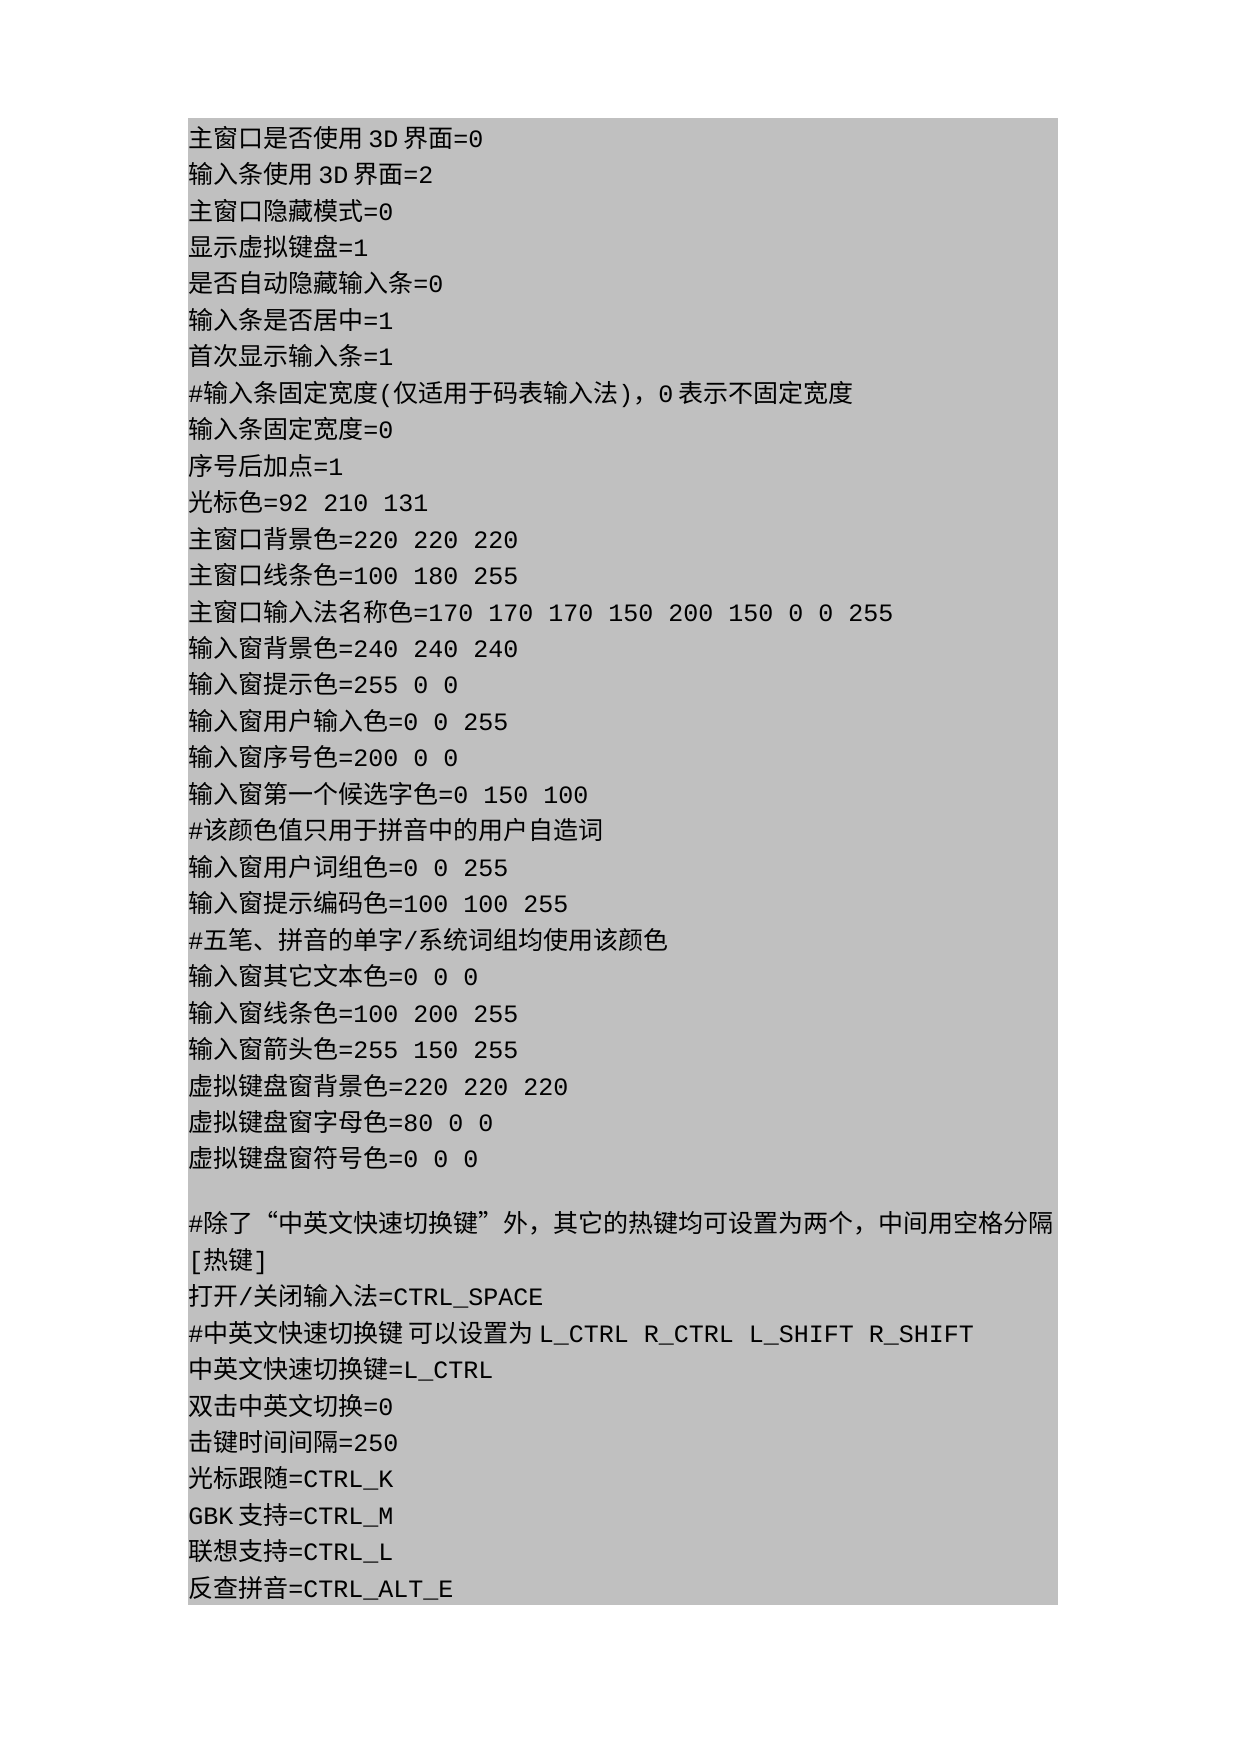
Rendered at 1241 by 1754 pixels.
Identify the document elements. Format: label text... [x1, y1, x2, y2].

table_header 主窗口是否使用3D界面=0 输入条使用3D界面=2 主窗口隐藏模式=0 显示虚拟键盘=1 是否自动隐藏输入条=0 输入条是否居中=1 首次显示输入条=1 #输入条固定宽度(仅适用于码表输入法)，0表示不固定宽度 输入条固定宽度=0 序号后加点=1 光标色=92 210 131 主窗口背景色=220 220 220 主窗口线条色=100 180 255 主窗口输入法名称色=170 170 170 150 200 150 0 0 255 输入窗背景色=240 240 240 输入窗提示色=255 0 0 输入窗用户输入色=0 0 255 输入窗序号色=200 0 0 输入窗第一个候选字色=0 150 100 #该颜色值只用于拼音中的用户自造词 输入窗用户词组色=0 0 255 输入窗提示编码色=100 100 255 #五笔、拼音的单字/系统词组均使用该颜色 输入窗其它文本色=0 0 0 输入窗线条色=100 200 255 输入窗箭头色=255 150 255 虚拟键盘窗背景色=220 220 220 虚拟键盘窗字母色=80 0 0 虚拟键盘窗符号色=0 0 0 #除了“中英文快速切换键”外，其它的热键均可设置为两个，中间用空格分隔 [热键] 打开/关闭输入法=CTRL_SPACE #中英文快速切换键 可以设置为L_CTRL R_CTRL L_SHIFT R_SHIFT 中英文快速切换键=L_CTRL 双击中英文切换=0 击键时间间隔=250 光标跟随=CTRL_K GBK支持=CTRL_M 联想支持=CTRL_L 反查拼音=CTRL_ALT_E [188, 118, 1058, 1605]
